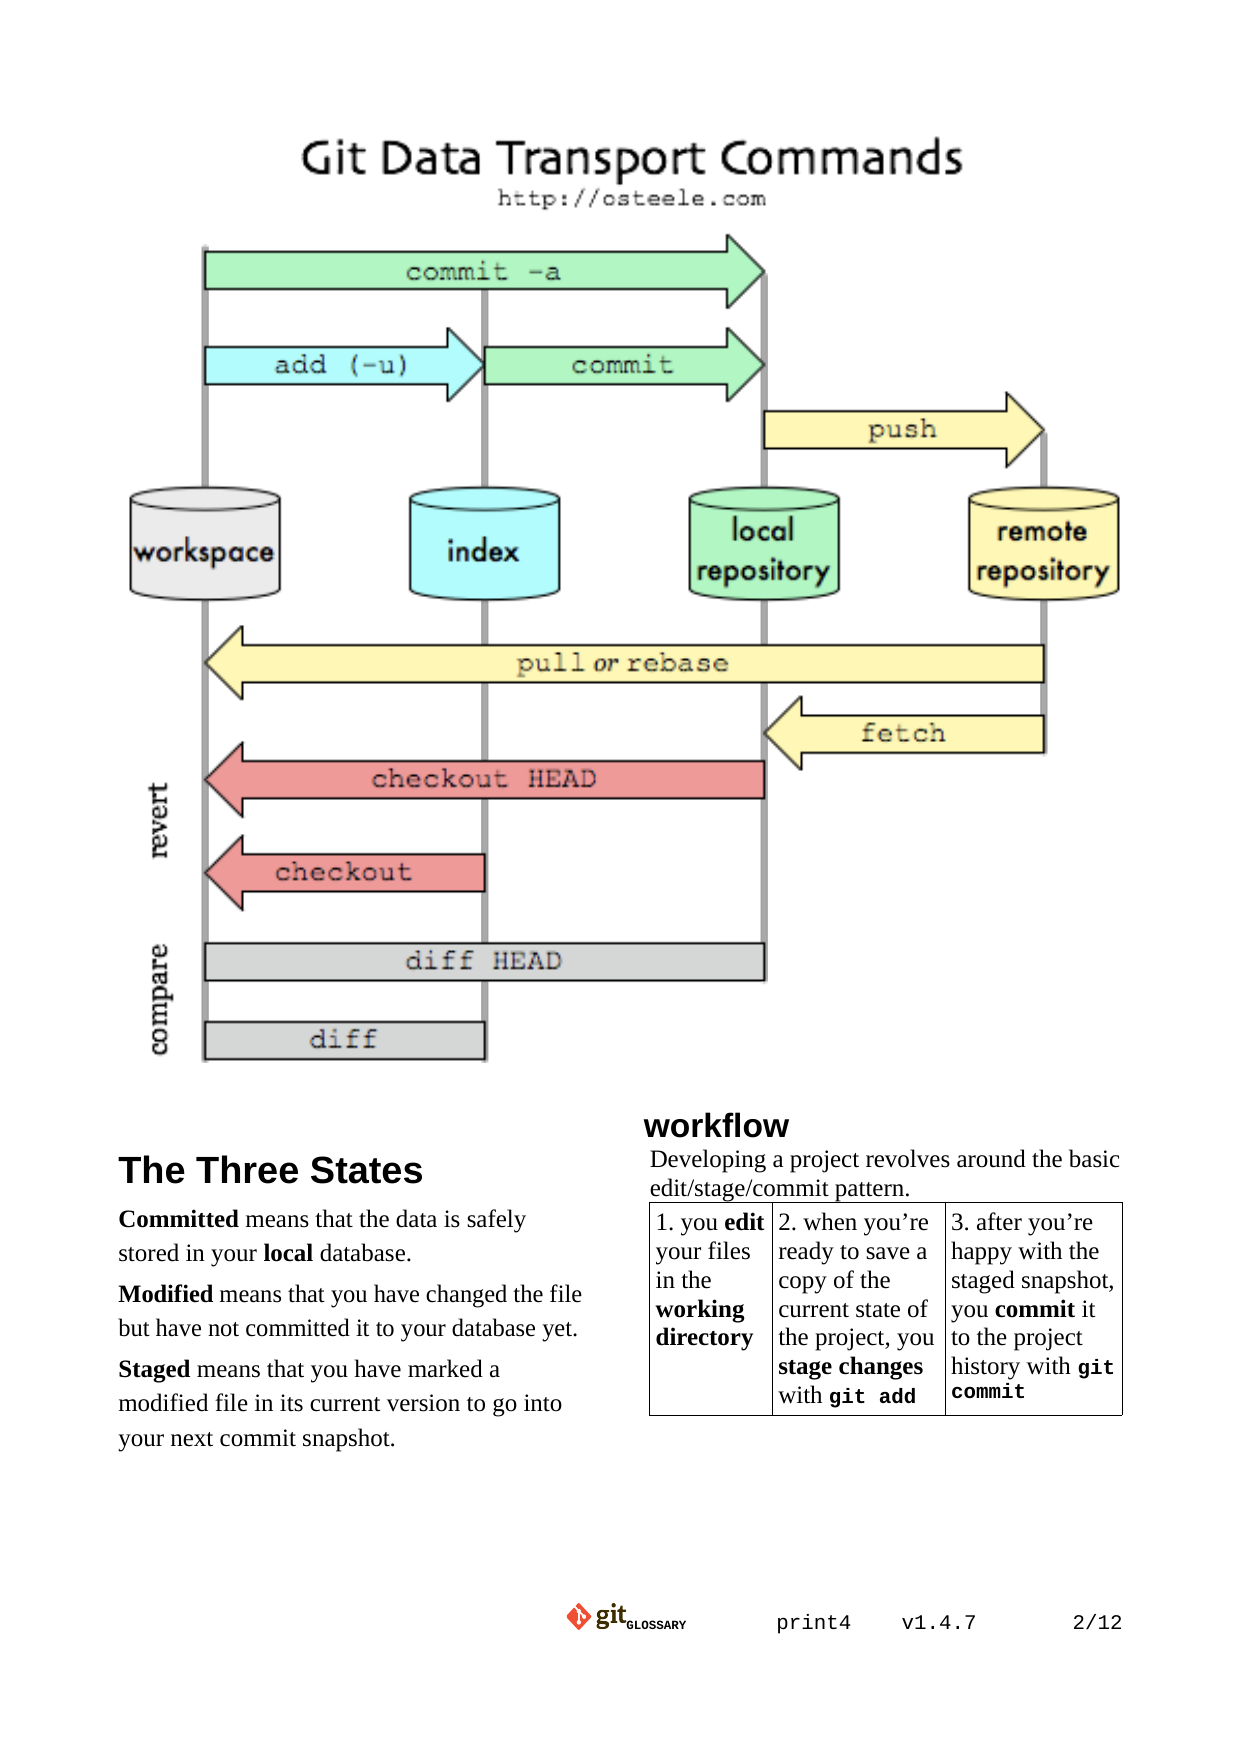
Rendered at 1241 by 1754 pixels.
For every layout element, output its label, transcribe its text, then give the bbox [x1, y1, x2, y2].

picture [566, 1603, 627, 1630]
subtitle The Three States [118, 1148, 591, 1192]
text Modified means that you have changed the file but have not committed it to your database yet. [118, 1279, 591, 1342]
text Committed means that the data is safely stored in your local database. [118, 1204, 591, 1267]
table_header 2. when you’re ready to save a copy of the current state of the project, you stage changes with git add [773, 1203, 945, 1415]
text Developing a project revolves around the basic edit/stage/commit pattern. [649, 1144, 1122, 1202]
subtitle workflow [644, 1105, 1122, 1144]
picture [126, 125, 1122, 1067]
text Staged means that you have marked a modified file in its current version to go into your next commit snapshot. [118, 1354, 591, 1452]
table_header 3. after you’re happy with the staged snapshot, you commit it to the project history with git commit [946, 1203, 1122, 1415]
table_header 1. you edit your files in the working directory [650, 1203, 772, 1415]
